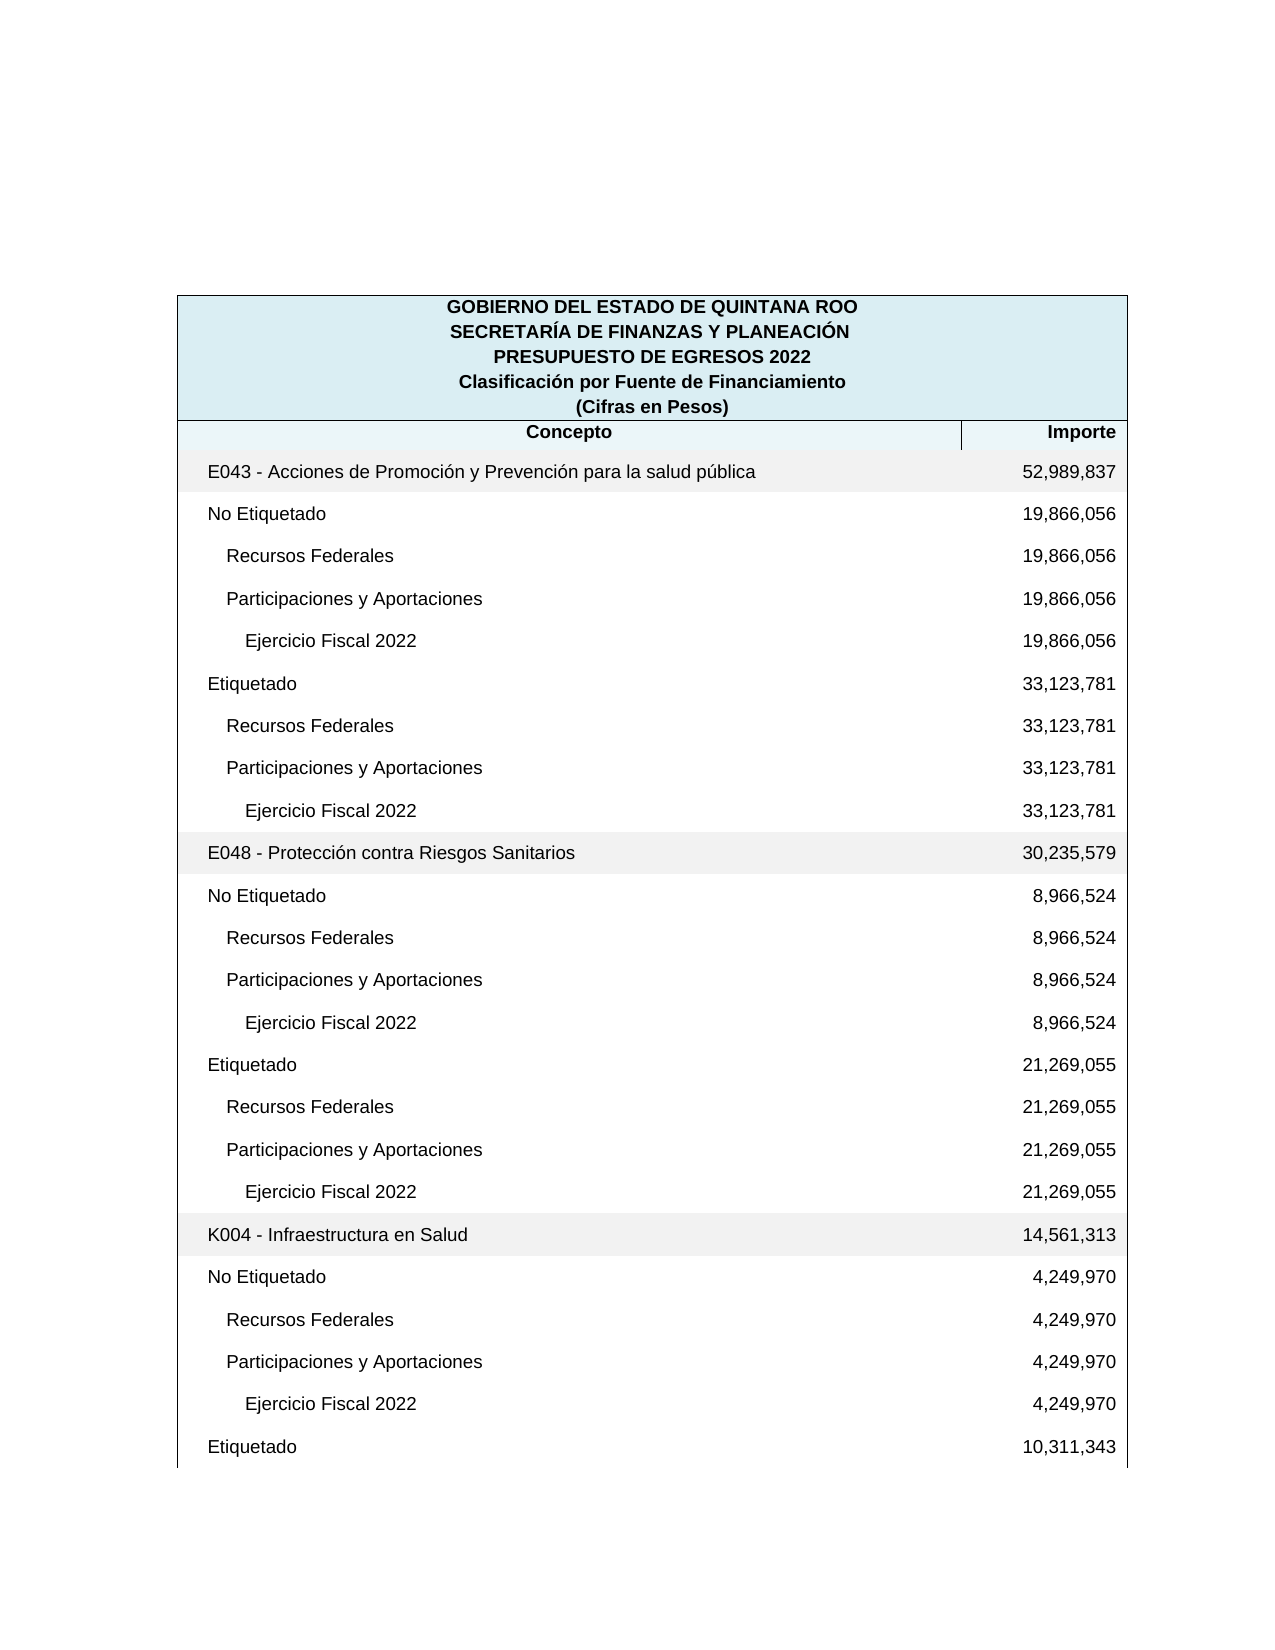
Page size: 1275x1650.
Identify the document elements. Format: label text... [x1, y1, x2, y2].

table_cell 33,123,781 [974, 662, 1127, 704]
table_cell Participaciones y Aportaciones [178, 1340, 974, 1383]
table_cell K004 - Infraestructura en Salud [178, 1213, 974, 1256]
table_cell 19,866,056 [974, 535, 1127, 577]
table_cell Participaciones y Aportaciones [178, 959, 974, 1001]
table_cell 8,966,524 [974, 874, 1127, 916]
table_cell Ejercicio Fiscal 2022 [178, 1171, 974, 1213]
table_cell 21,269,055 [974, 1044, 1127, 1086]
table_cell Participaciones y Aportaciones [178, 747, 974, 789]
table_cell Etiquetado [178, 662, 974, 704]
table_cell 19,866,056 [974, 577, 1127, 619]
table_cell E043 - Acciones de Promoción y Prevención para la salud pública [178, 450, 974, 492]
table_cell 30,235,579 [974, 832, 1127, 874]
table_cell 8,966,524 [974, 916, 1127, 959]
table_cell Etiquetado [178, 1425, 974, 1467]
table_cell No Etiquetado [178, 493, 974, 535]
table_cell Recursos Federales [178, 535, 974, 577]
table_cell E048 - Protección contra Riesgos Sanitarios [178, 832, 974, 874]
table_cell 10,311,343 [974, 1425, 1127, 1467]
table_cell 21,269,055 [974, 1171, 1127, 1213]
table_cell Etiquetado [178, 1044, 974, 1086]
table_cell Participaciones y Aportaciones [178, 1128, 974, 1171]
table_cell 33,123,781 [974, 789, 1127, 832]
table_cell 4,249,970 [974, 1383, 1127, 1425]
table_cell Concepto [178, 421, 961, 450]
table_header GOBIERNO DEL ESTADO DE QUINTANA ROO SECRETARÍA DE FINANZAS Y PLANEACIÓN PRESUPUESTO DE EGRESOS 2022 Clasificación por Fuente de Financiamiento (Cifras en Pesos) [178, 296, 1127, 420]
table_cell No Etiquetado [178, 874, 974, 916]
table_cell 19,866,056 [974, 493, 1127, 535]
table_cell Recursos Federales [178, 704, 974, 747]
table_cell Recursos Federales [178, 1298, 974, 1340]
table_cell Participaciones y Aportaciones [178, 577, 974, 619]
table_cell 52,989,837 [974, 450, 1127, 492]
table_cell No Etiquetado [178, 1256, 974, 1298]
table_cell Ejercicio Fiscal 2022 [178, 1383, 974, 1425]
table_cell 4,249,970 [974, 1256, 1127, 1298]
table_cell 4,249,970 [974, 1298, 1127, 1340]
table_cell 8,966,524 [974, 1001, 1127, 1043]
table_cell Importe [962, 421, 1127, 450]
table_cell 14,561,313 [974, 1213, 1127, 1256]
table_cell 19,866,056 [974, 620, 1127, 662]
table_cell 4,249,970 [974, 1340, 1127, 1383]
table_cell Ejercicio Fiscal 2022 [178, 620, 974, 662]
table_cell 21,269,055 [974, 1086, 1127, 1128]
table_cell 8,966,524 [974, 959, 1127, 1001]
table_cell Ejercicio Fiscal 2022 [178, 789, 974, 832]
table_cell 33,123,781 [974, 747, 1127, 789]
table_cell Recursos Federales [178, 1086, 974, 1128]
table_cell Recursos Federales [178, 916, 974, 959]
table_cell 33,123,781 [974, 704, 1127, 747]
table_cell Ejercicio Fiscal 2022 [178, 1001, 974, 1043]
table_cell 21,269,055 [974, 1128, 1127, 1171]
